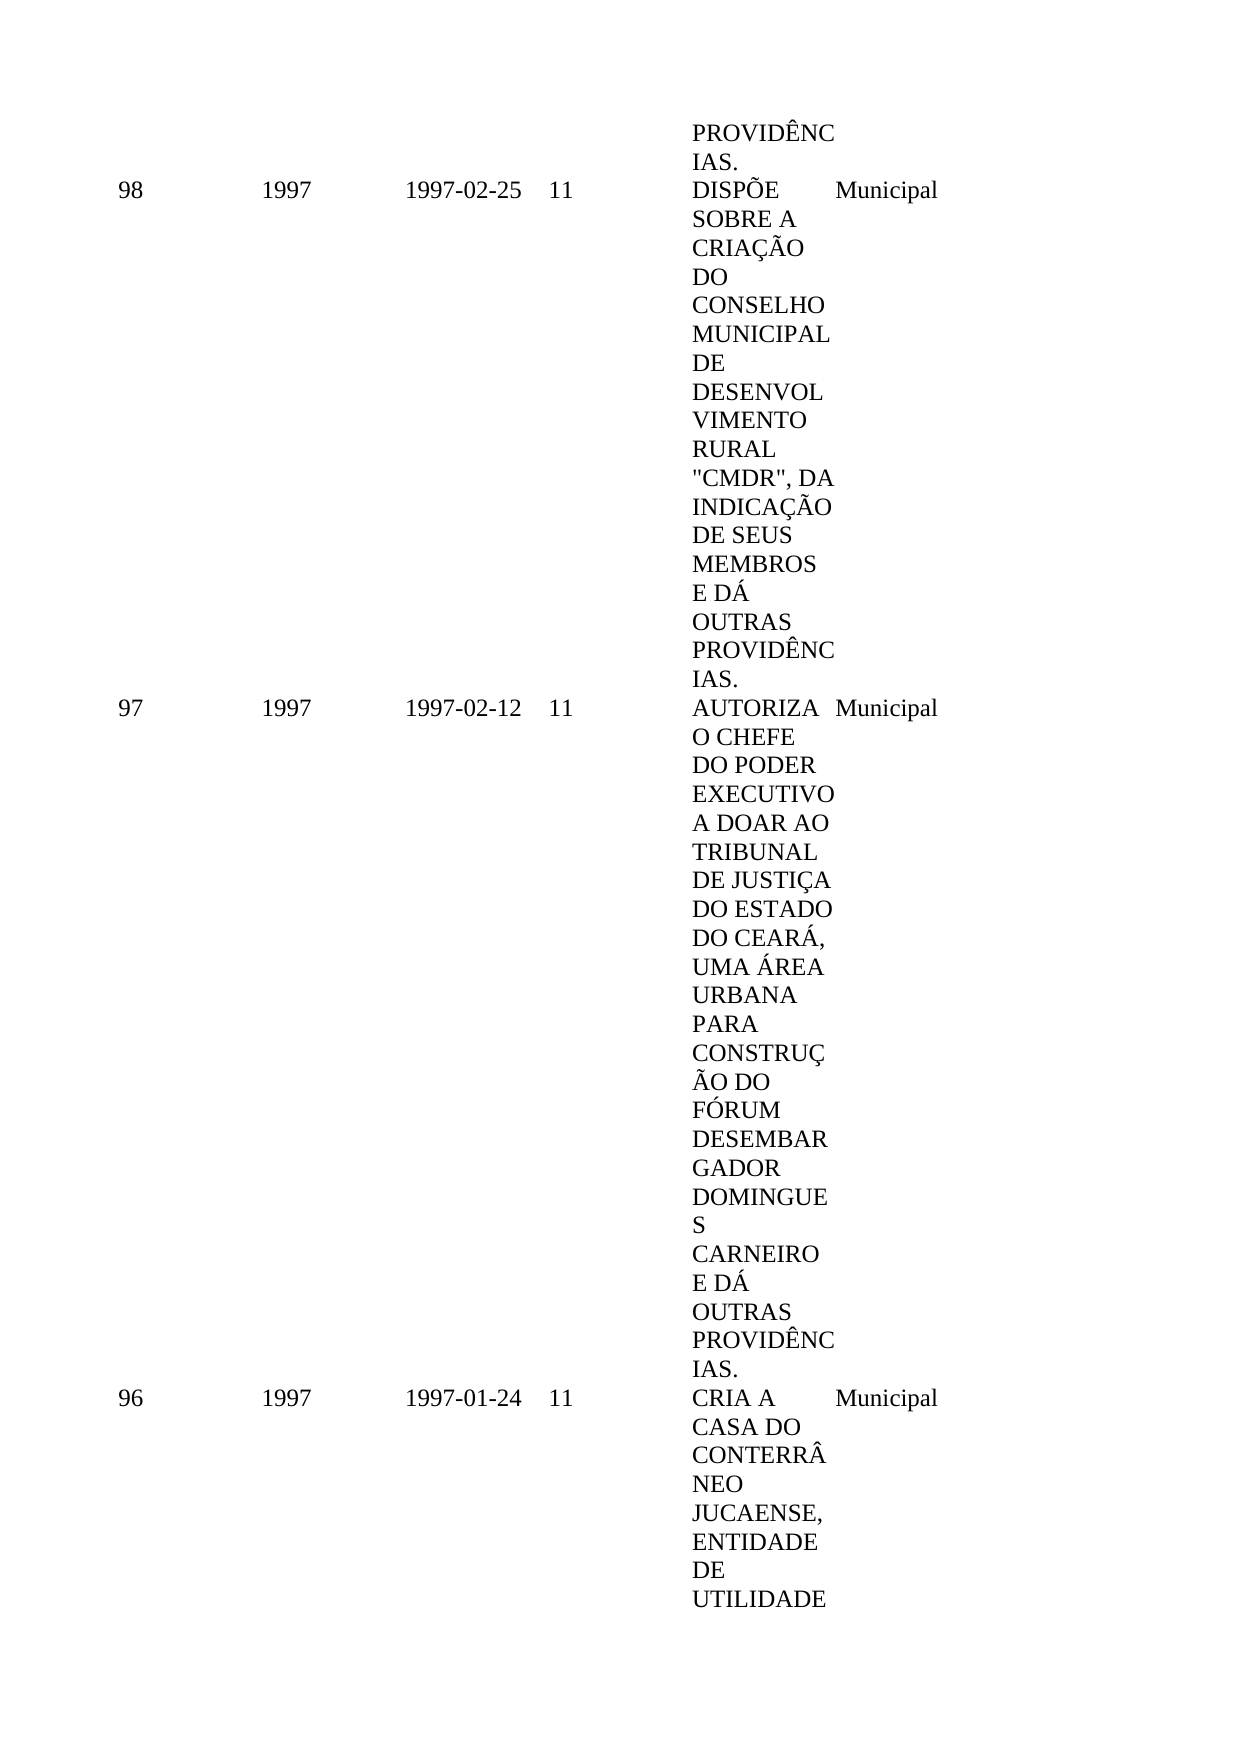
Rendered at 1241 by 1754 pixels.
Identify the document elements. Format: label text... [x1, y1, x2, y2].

table_cell CRIA A CASA DO CONTERRÂNEO JUCAENSE, ENTIDADE DE UTILIDADE [692, 1383, 835, 1613]
table_cell 1997-01-24 [405, 1383, 548, 1613]
table_cell AUTORIZA O CHEFE DO PODER EXECUTIVO A DOAR AO TRIBUNAL DE JUSTIÇA DO ESTADO DO CEARÁ, UMA ÁREA URBANA PARA CONSTRUÇÃO DO FÓRUM DESEMBARGADOR DOMINGUES CARNEIRO E DÁ OUTRAS PROVIDÊNCIAS. [692, 693, 835, 1383]
table_cell 1997-02-25 [405, 176, 548, 693]
table_cell 1997 [261, 1383, 405, 1613]
table_cell [261, 118, 405, 176]
table_cell 11 [548, 176, 692, 693]
table_cell Municipal [835, 1383, 979, 1613]
table_cell 1997 [261, 176, 405, 693]
table_cell [405, 118, 548, 176]
table_cell 11 [548, 1383, 692, 1613]
table_cell 1997 [261, 693, 405, 1383]
table_cell [979, 176, 1122, 693]
table_cell [979, 693, 1122, 1383]
table_cell [979, 1383, 1122, 1613]
table_cell DISPÕE SOBRE A CRIAÇÃO DO CONSELHO MUNICIPAL DE DESENVOLVIMENTO RURAL "CMDR", DA INDICAÇÃO DE SEUS MEMBROS E DÁ OUTRAS PROVIDÊNCIAS. [692, 176, 835, 693]
table_cell 1997-02-12 [405, 693, 548, 1383]
table_cell [979, 118, 1122, 176]
table_cell [835, 118, 979, 176]
table_cell 98 [118, 176, 261, 693]
table_cell 11 [548, 693, 692, 1383]
table_cell Municipal [835, 693, 979, 1383]
table_cell [118, 118, 261, 176]
table_cell 96 [118, 1383, 261, 1613]
table_cell 97 [118, 693, 261, 1383]
table_cell PROVIDÊNCIAS. [692, 118, 835, 176]
table_cell [548, 118, 692, 176]
table_cell Municipal [835, 176, 979, 693]
